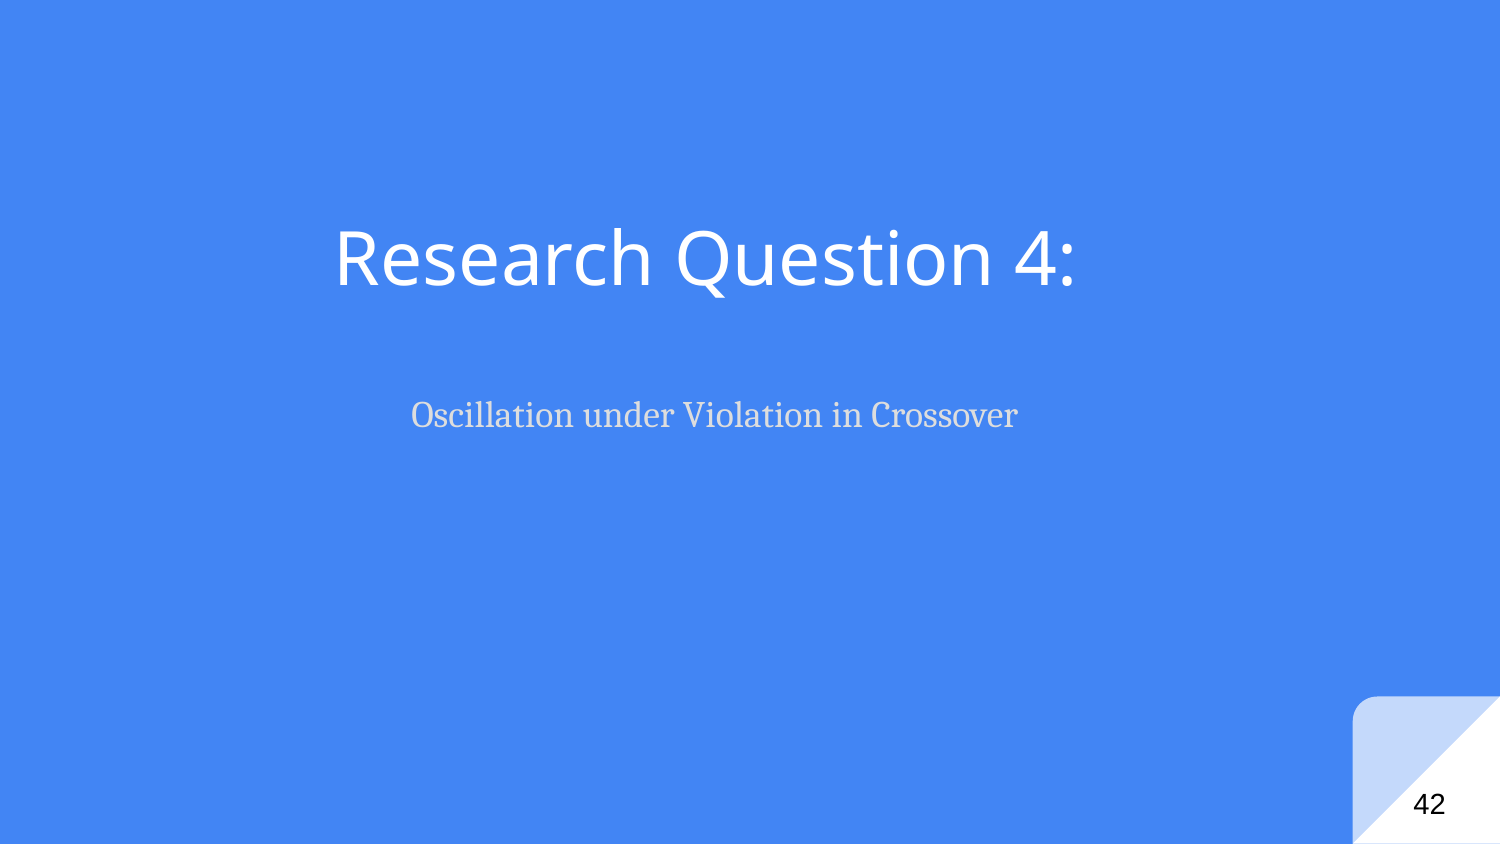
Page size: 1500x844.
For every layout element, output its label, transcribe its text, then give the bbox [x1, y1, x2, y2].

subtitle Oscillation under Violation in Crossover [45, 375, 1394, 446]
title Research Question 4: [31, 161, 1381, 316]
